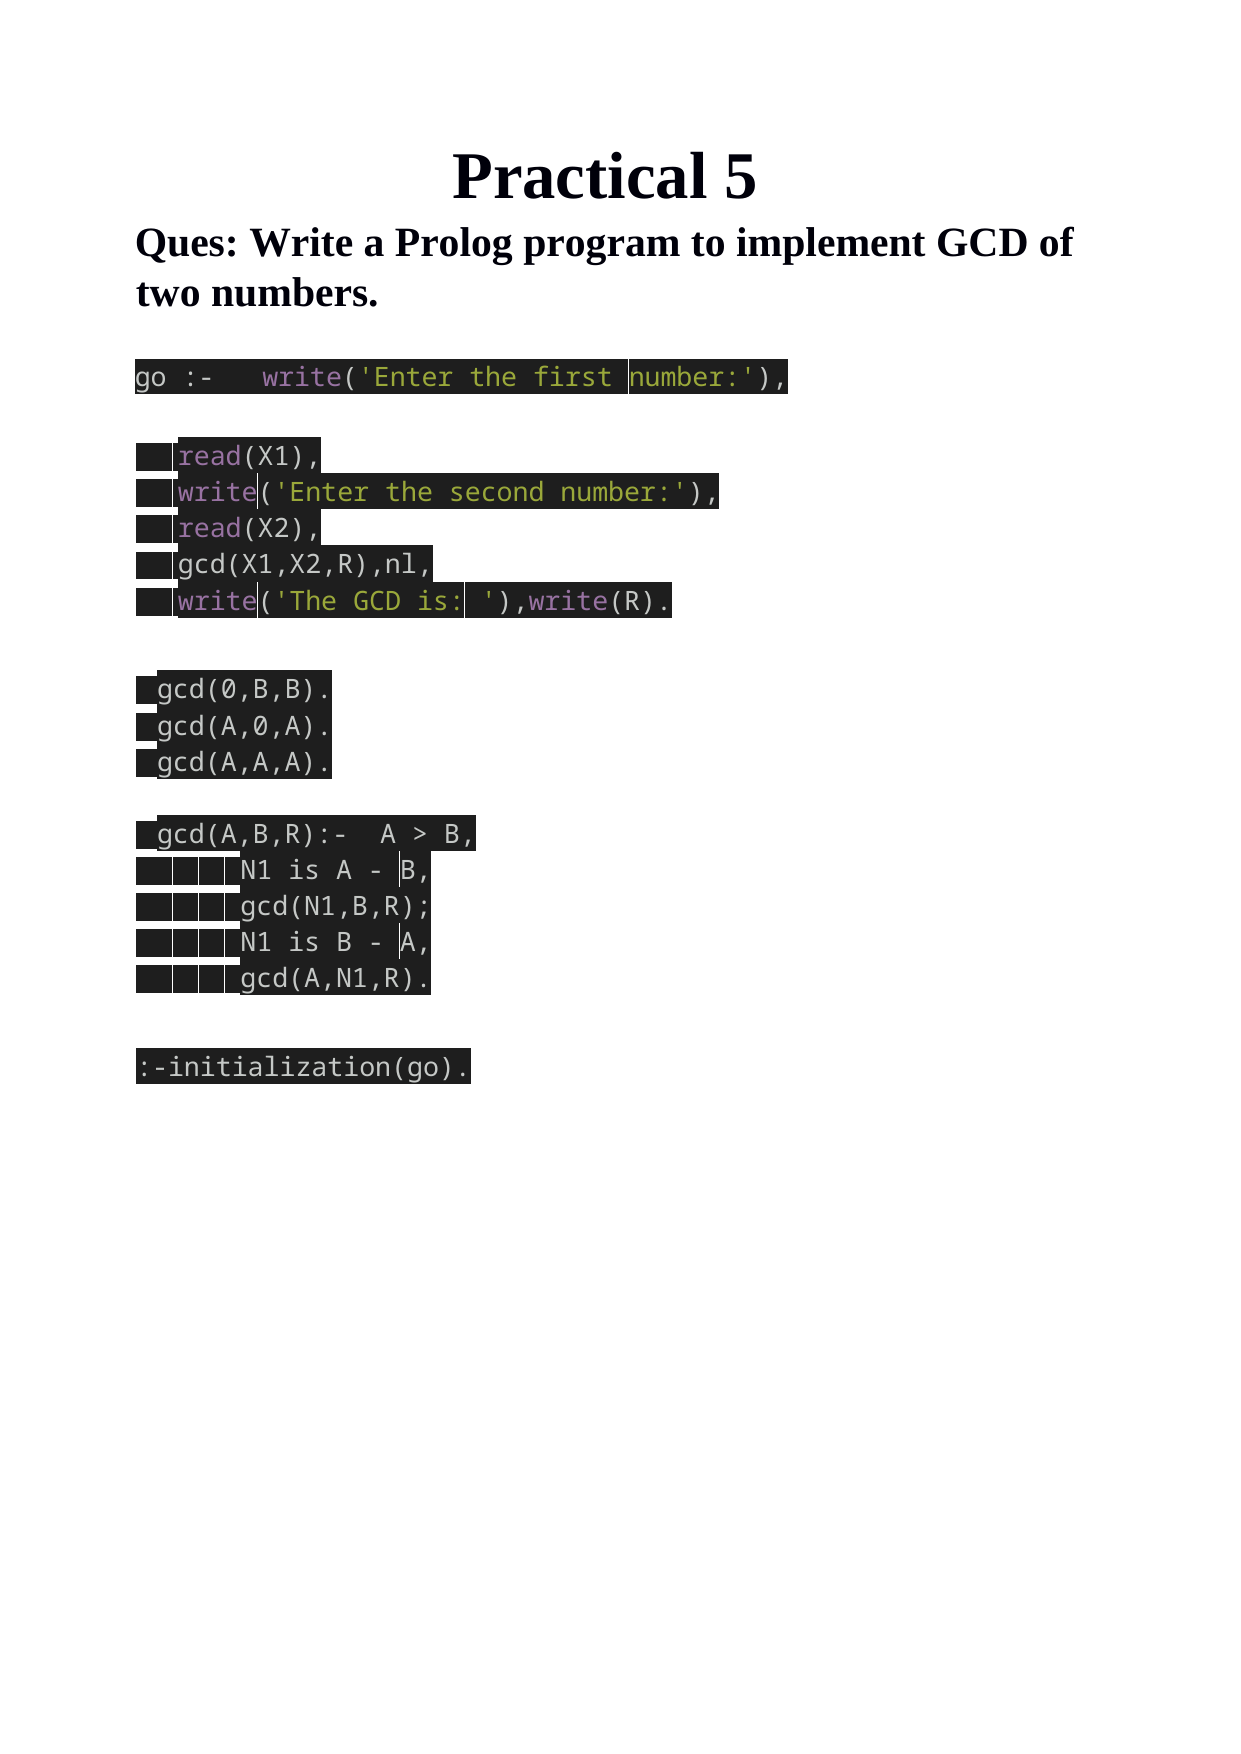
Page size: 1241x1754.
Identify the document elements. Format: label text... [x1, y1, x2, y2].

text gcd(X1,X2,R),nl, [136, 545, 1088, 582]
text N1 is A - B, [136, 851, 1088, 887]
text gcd(A,N1,R). [136, 959, 1088, 995]
text write('The GCD is: '),write(R). [136, 582, 1088, 618]
text write('Enter the second number:'), [136, 473, 1088, 509]
text gcd(A,0,A). [136, 706, 1088, 743]
subtitle Practical 5 [136, 136, 1074, 212]
text gcd(0,B,B). [136, 670, 1088, 706]
text read(X2), [136, 509, 1088, 545]
text gcd(N1,B,R); [136, 887, 1088, 923]
text read(X1), [136, 437, 1088, 473]
text gcd(A,A,A). [136, 743, 1088, 779]
text N1 is B - A, [136, 923, 1088, 959]
text go :- write('Enter the first number:'), [134, 358, 1088, 394]
text :-initialization(go). [136, 1048, 1088, 1084]
text Ques: Write a Prolog program to implement GCD of two numbers. [134, 218, 1088, 316]
text gcd(A,B,R):- A > B, [136, 815, 1088, 851]
